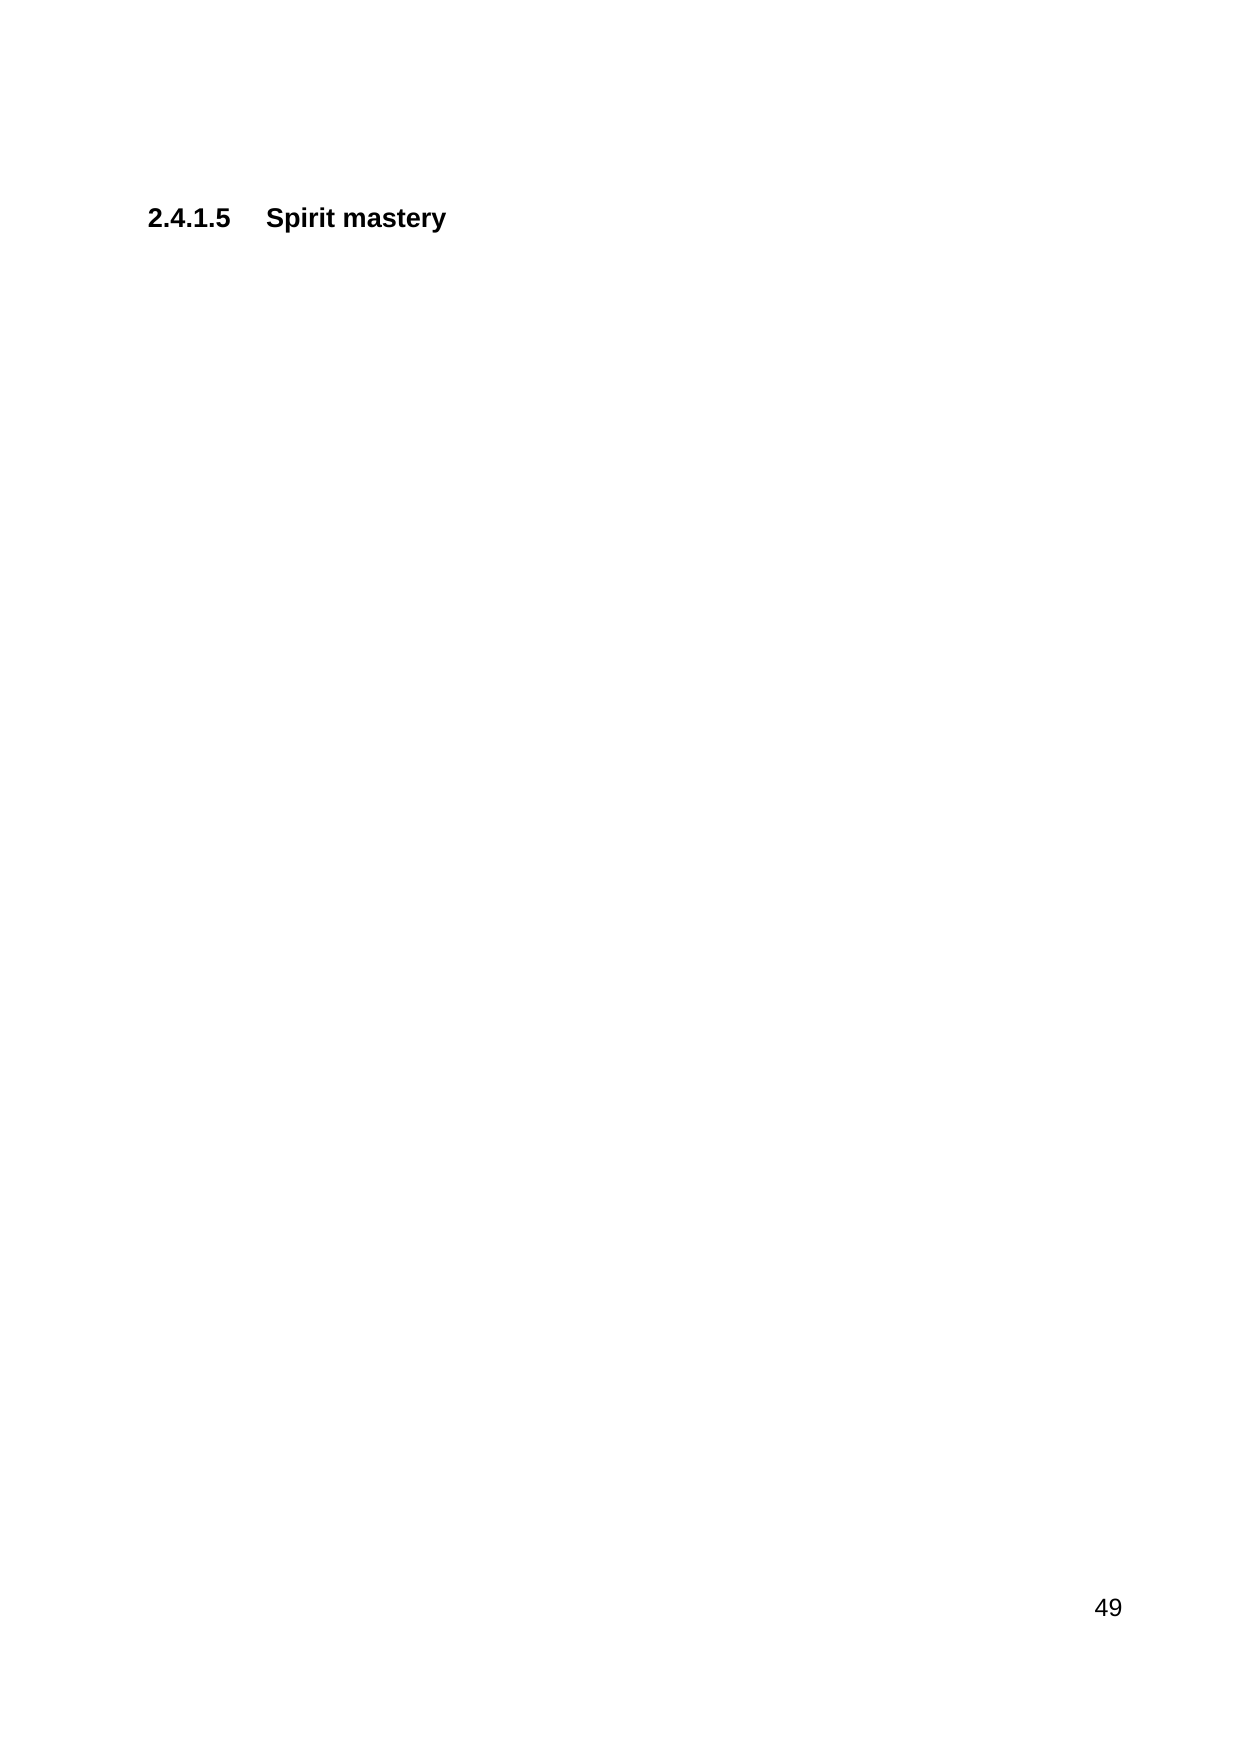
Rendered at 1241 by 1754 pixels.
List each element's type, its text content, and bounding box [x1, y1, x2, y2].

subtitle Spirit mastery [118, 202, 605, 234]
